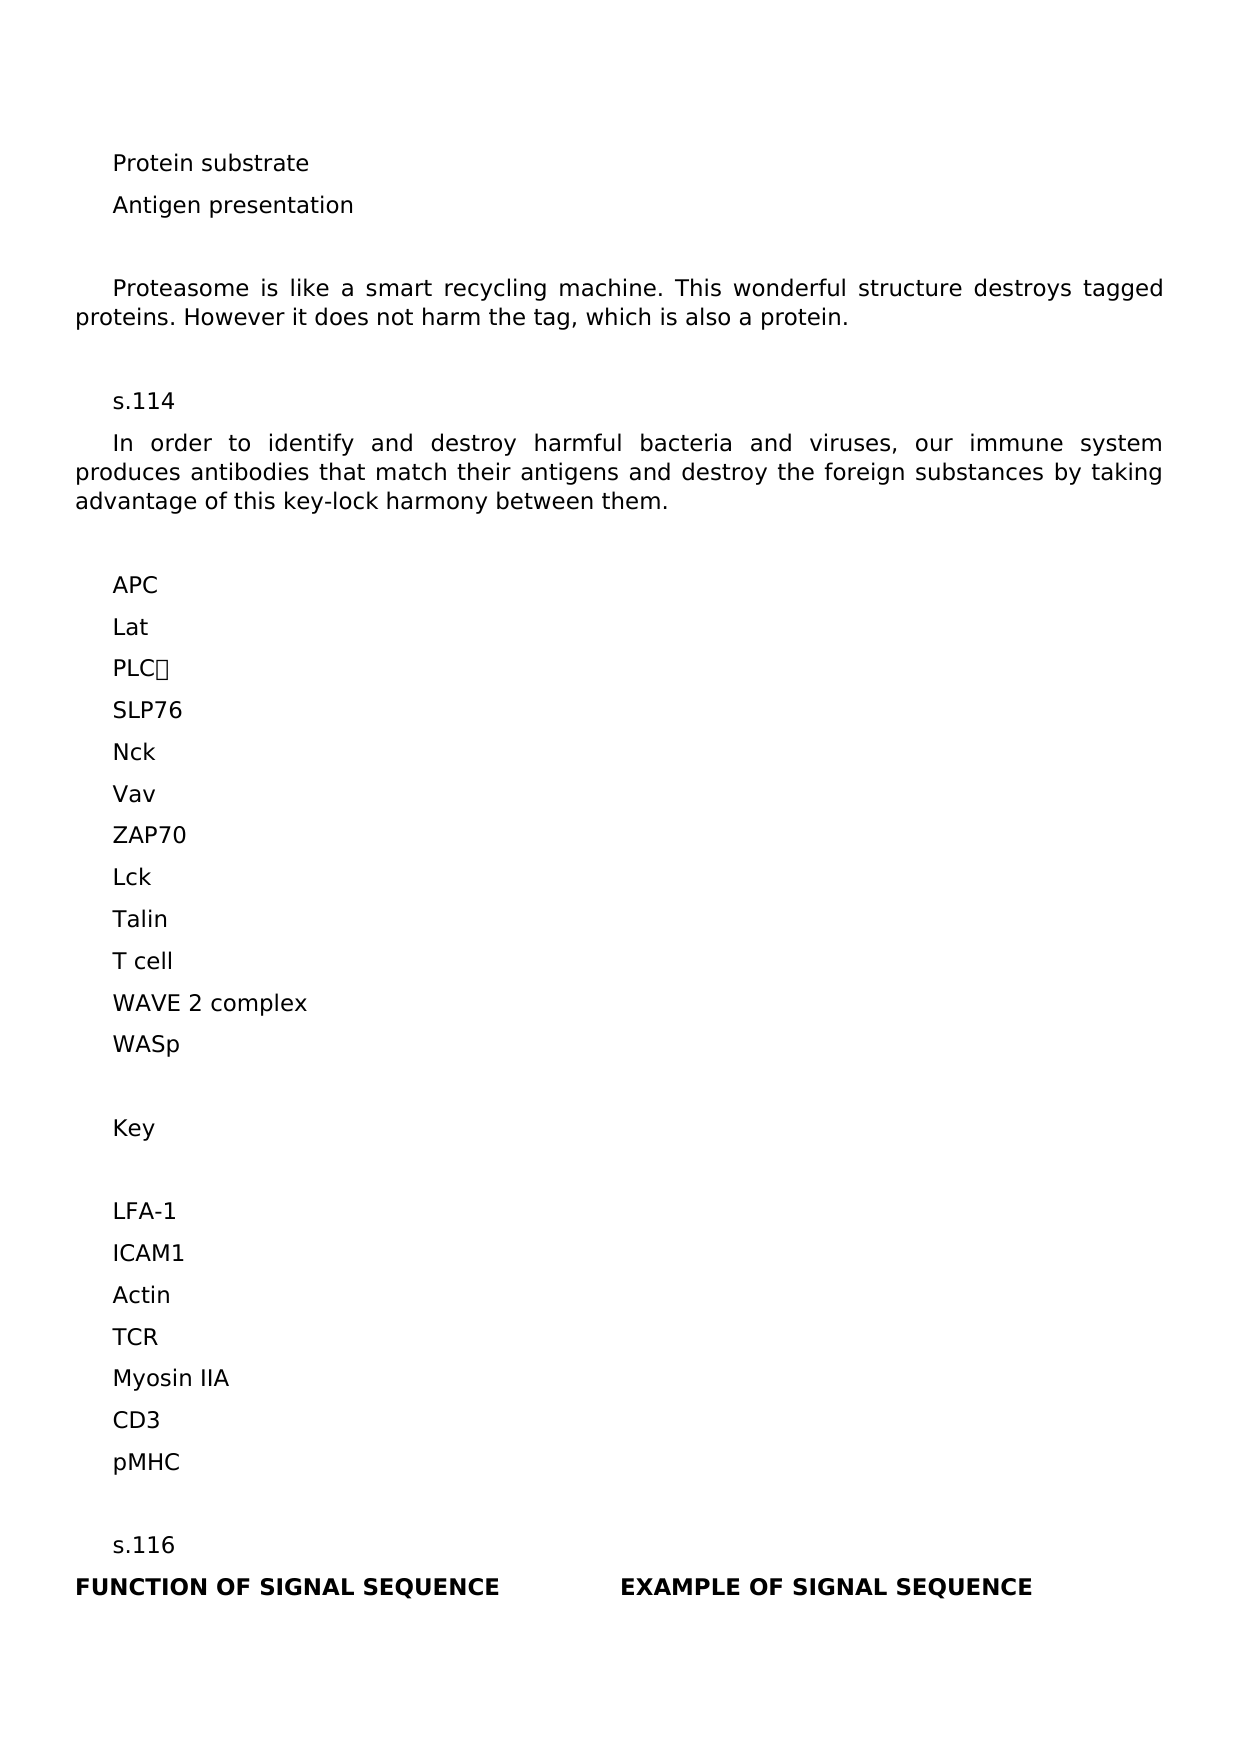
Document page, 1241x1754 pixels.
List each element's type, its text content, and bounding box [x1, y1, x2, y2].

table_header EXAMPLE OF SIGNAL SEQUENCE [620, 1575, 1165, 1601]
text PLC [75, 656, 1165, 682]
text T cell [75, 948, 1165, 974]
text Antigen presentation [75, 192, 1165, 218]
text s.114 [75, 388, 1165, 415]
text LFA-1 [75, 1198, 1165, 1225]
text Myosin IIA [75, 1366, 1165, 1392]
text Lck [75, 864, 1165, 891]
text Protein substrate [75, 150, 1165, 177]
text Key [75, 1115, 1165, 1142]
text pMHC [75, 1449, 1165, 1476]
text ICAM1 [75, 1240, 1165, 1267]
text SLP76 [75, 697, 1165, 724]
text ZAP70 [75, 823, 1165, 849]
text Lat [75, 614, 1165, 640]
text WASp [75, 1031, 1165, 1058]
text In order to identify and destroy harmful bacteria and viruses, our immune system produces antibodies that match their antigens and destroy the foreign substances by taking advantage of this key-lock harmony between them. [75, 430, 1165, 515]
text Proteasome is like a smart recycling machine. This wonderful structure destroys tagged proteins. However it does not harm the tag, which is also a protein. [75, 275, 1165, 331]
text CD3 [75, 1407, 1165, 1434]
table_header FUNCTION OF SIGNAL SEQUENCE [75, 1575, 620, 1601]
text Talin [75, 906, 1165, 933]
text Vav [75, 781, 1165, 807]
text TCR [75, 1324, 1165, 1351]
text Actin [75, 1282, 1165, 1309]
text APC [75, 572, 1165, 599]
text Nck [75, 739, 1165, 766]
text s.116 [75, 1533, 1165, 1559]
text WAVE 2 complex [75, 990, 1165, 1016]
